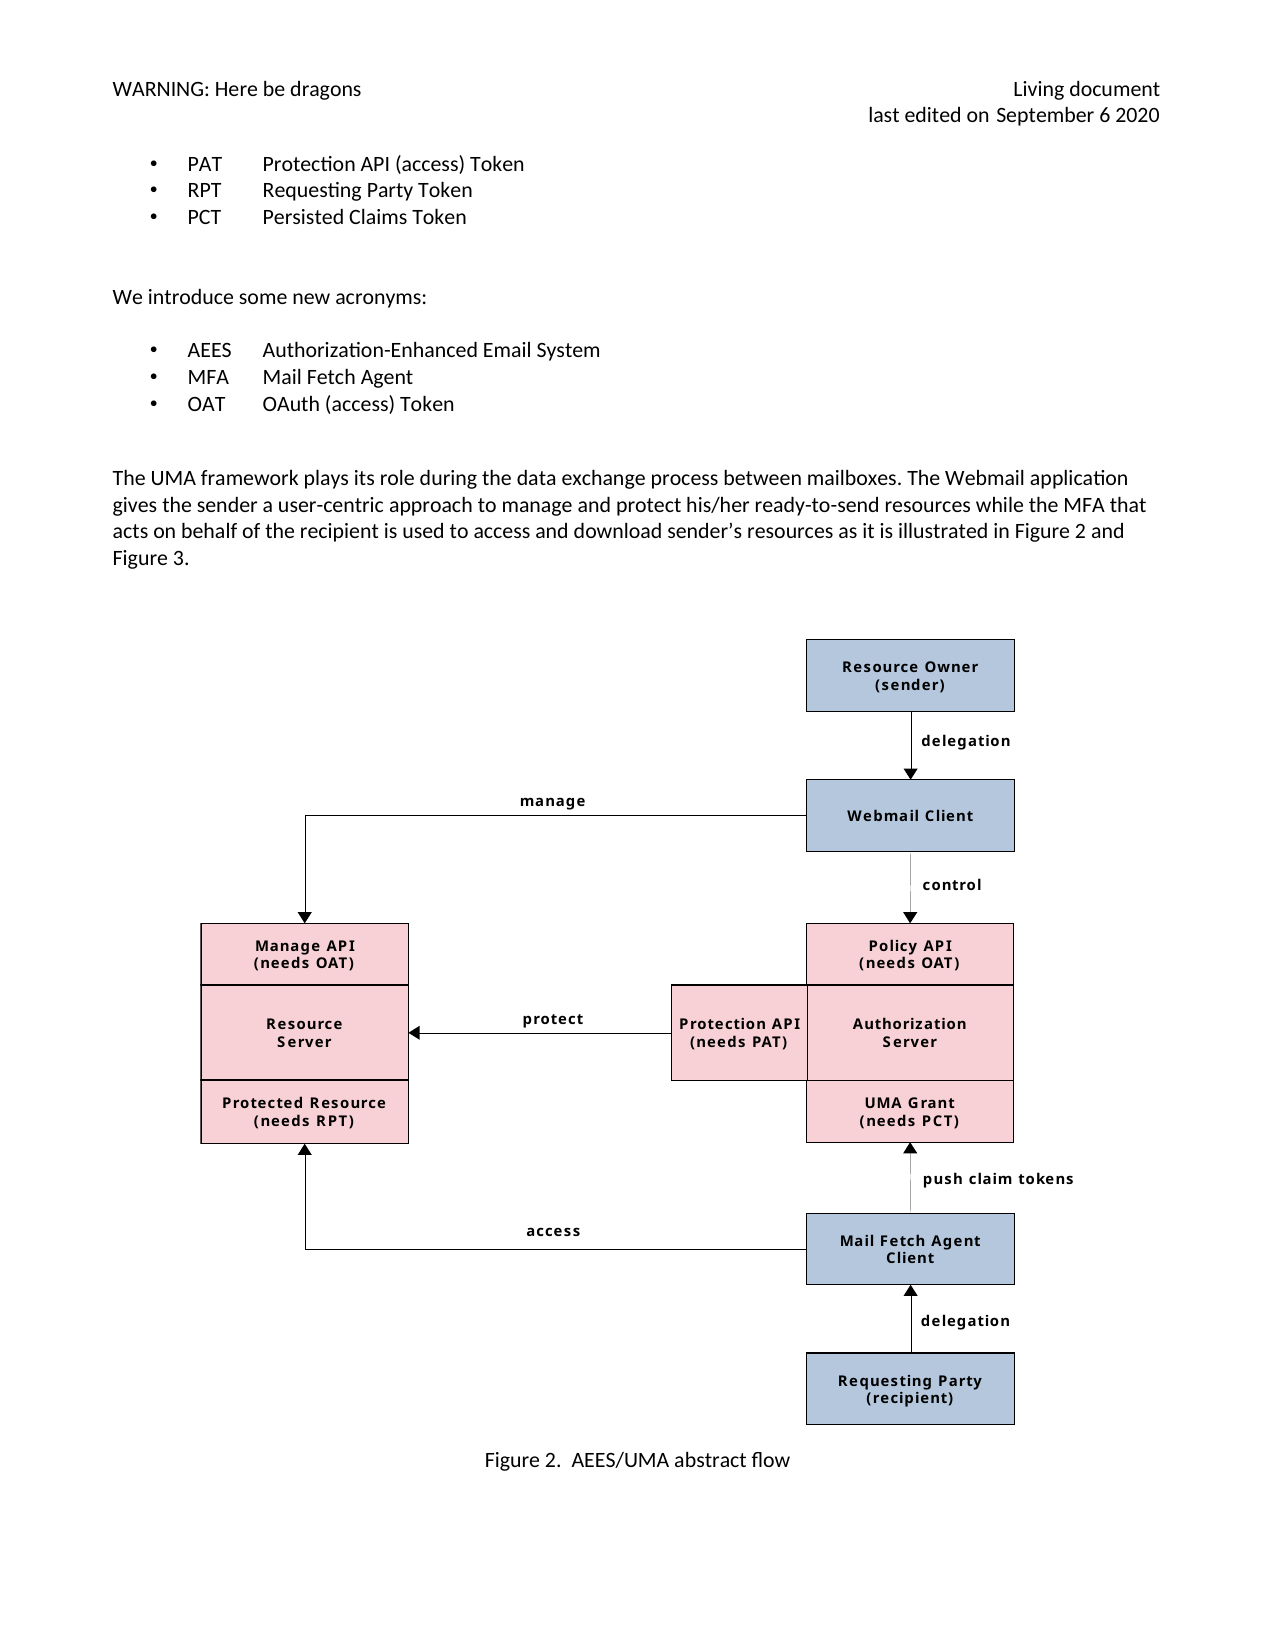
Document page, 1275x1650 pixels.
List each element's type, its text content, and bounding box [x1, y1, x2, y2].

list MFA Mail Fetch Agent [150, 363, 1162, 390]
list OAT OAuth (access) Token [150, 390, 1162, 417]
list RPT Requesting Party Token [150, 177, 1162, 203]
list PAT Protection API (access) Token [150, 150, 1162, 177]
text The UMA framework plays its role during the data exchange process between mailboxes. The Webmail application gives the sender a user-centric approach to manage and protect his/her ready-to-send resources while the MFA that acts on behalf of the recipient is used to access and download sender’s resources as it is illustrated in Figure 2 and Figure 3. [112, 464, 1162, 571]
text We introduce some new acronyms: [112, 283, 1162, 310]
list PCT Persisted Claims Token [150, 203, 1162, 230]
text Figure 2. AEES/UMA abstract flow [112, 1447, 1162, 1473]
list AEES Authorization-Enhanced Email System [150, 337, 1162, 363]
